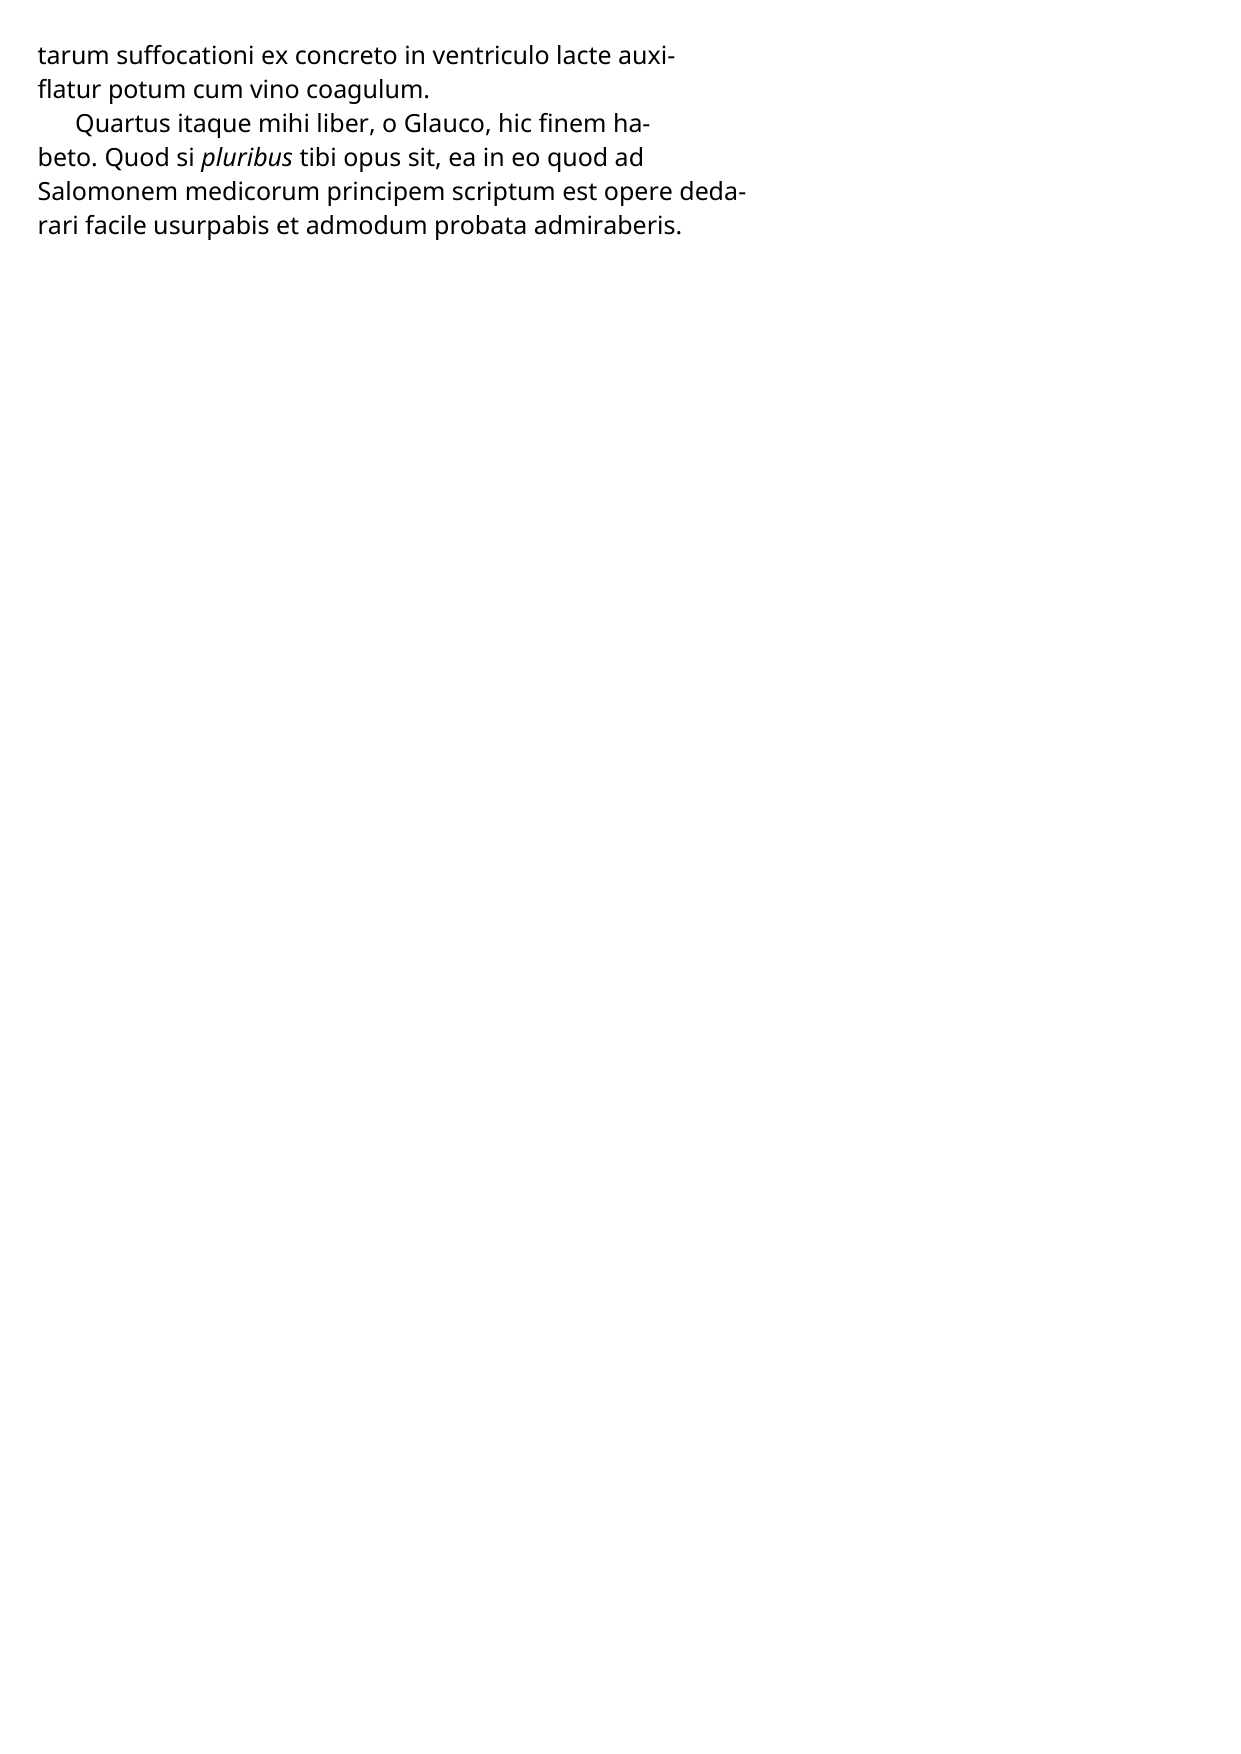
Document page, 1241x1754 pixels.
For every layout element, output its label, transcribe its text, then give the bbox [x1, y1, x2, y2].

text tarum suffocationi ex concreto in ventriculo lacte auxi- flatur potum cum vino coagulum. [37, 37, 1203, 106]
text Quartus itaque mihi liber, o Glauco, hic finem ha- beto. Quod si pluribus tibi opus sit, ea in eo quod ad Salomonem medicorum principem scriptum est opere deda- rari facile usurpabis et admodum probata admiraberis. [37, 106, 1203, 242]
